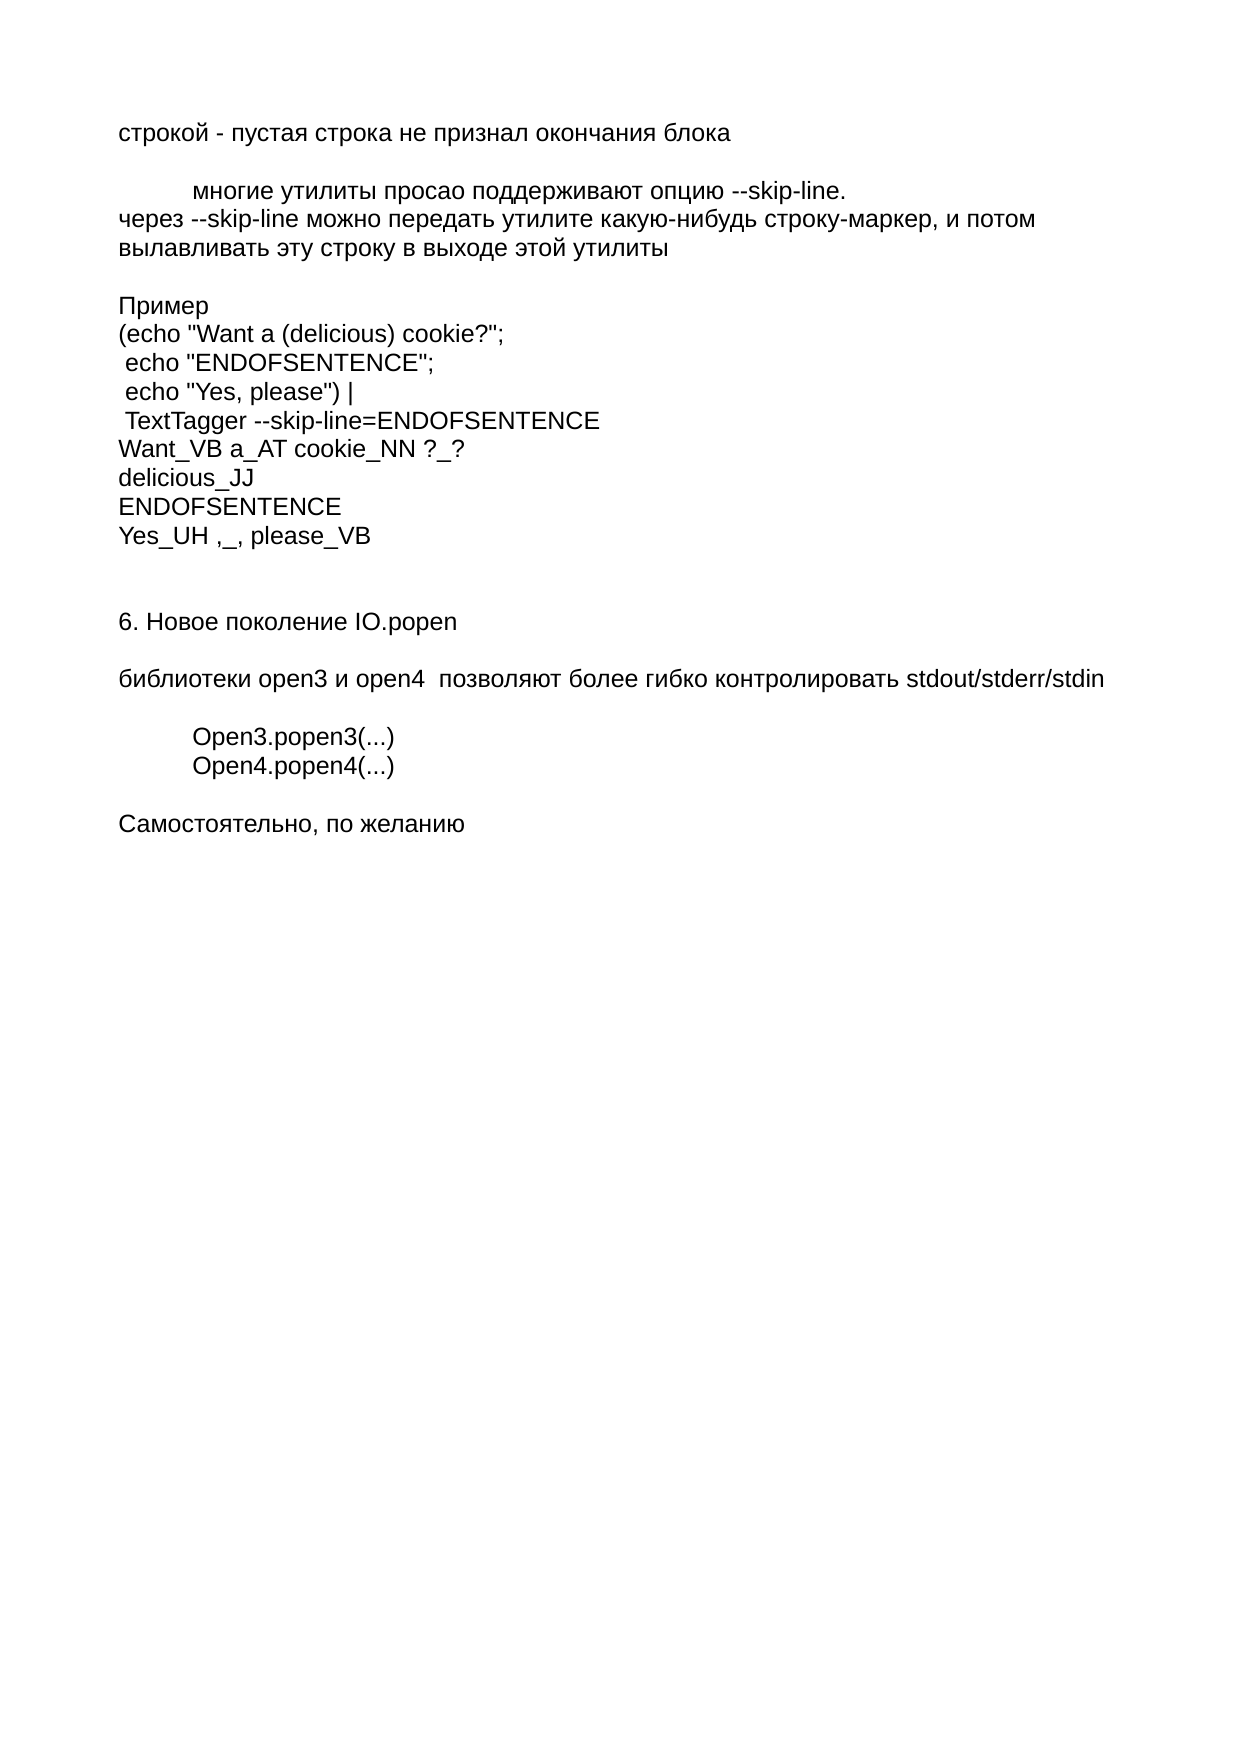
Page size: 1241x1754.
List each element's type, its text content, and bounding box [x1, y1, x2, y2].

text через --skip-line можно передать утилите какую-нибудь строку-маркер, и потом вылавливать эту строку в выходе этой утилиты [118, 204, 1122, 262]
text Yes_UH ,_, please_VB [118, 521, 1122, 549]
text многие утилиты просао поддерживают опцию --skip-line. [118, 176, 1122, 204]
text 6. Новое поколение IO.popen [118, 607, 1122, 636]
text библиотеки open3 и open4 позволяют более гибко контролировать stdout/stderr/stdin [118, 664, 1122, 693]
text (echo "Want a (delicious) cookie?"; [118, 319, 1122, 348]
text TextTagger --skip-line=ENDOFSENTENCE [118, 406, 1122, 434]
text Пример [118, 291, 1122, 319]
text Самостоятельно, по желанию [118, 808, 1122, 837]
text Want_VB a_AT cookie_NN ?_? [118, 434, 1122, 463]
text Open4.popen4(...) [118, 751, 1122, 779]
text echo "ENDOFSENTENCE"; [118, 348, 1122, 377]
text echo "Yes, please") | [118, 377, 1122, 406]
text Open3.popen3(...) [118, 722, 1122, 751]
text ENDOFSENTENCE [118, 492, 1122, 521]
text строкой - пустая строка не признал окончания блока [118, 118, 1122, 147]
text delicious_JJ [118, 463, 1122, 492]
